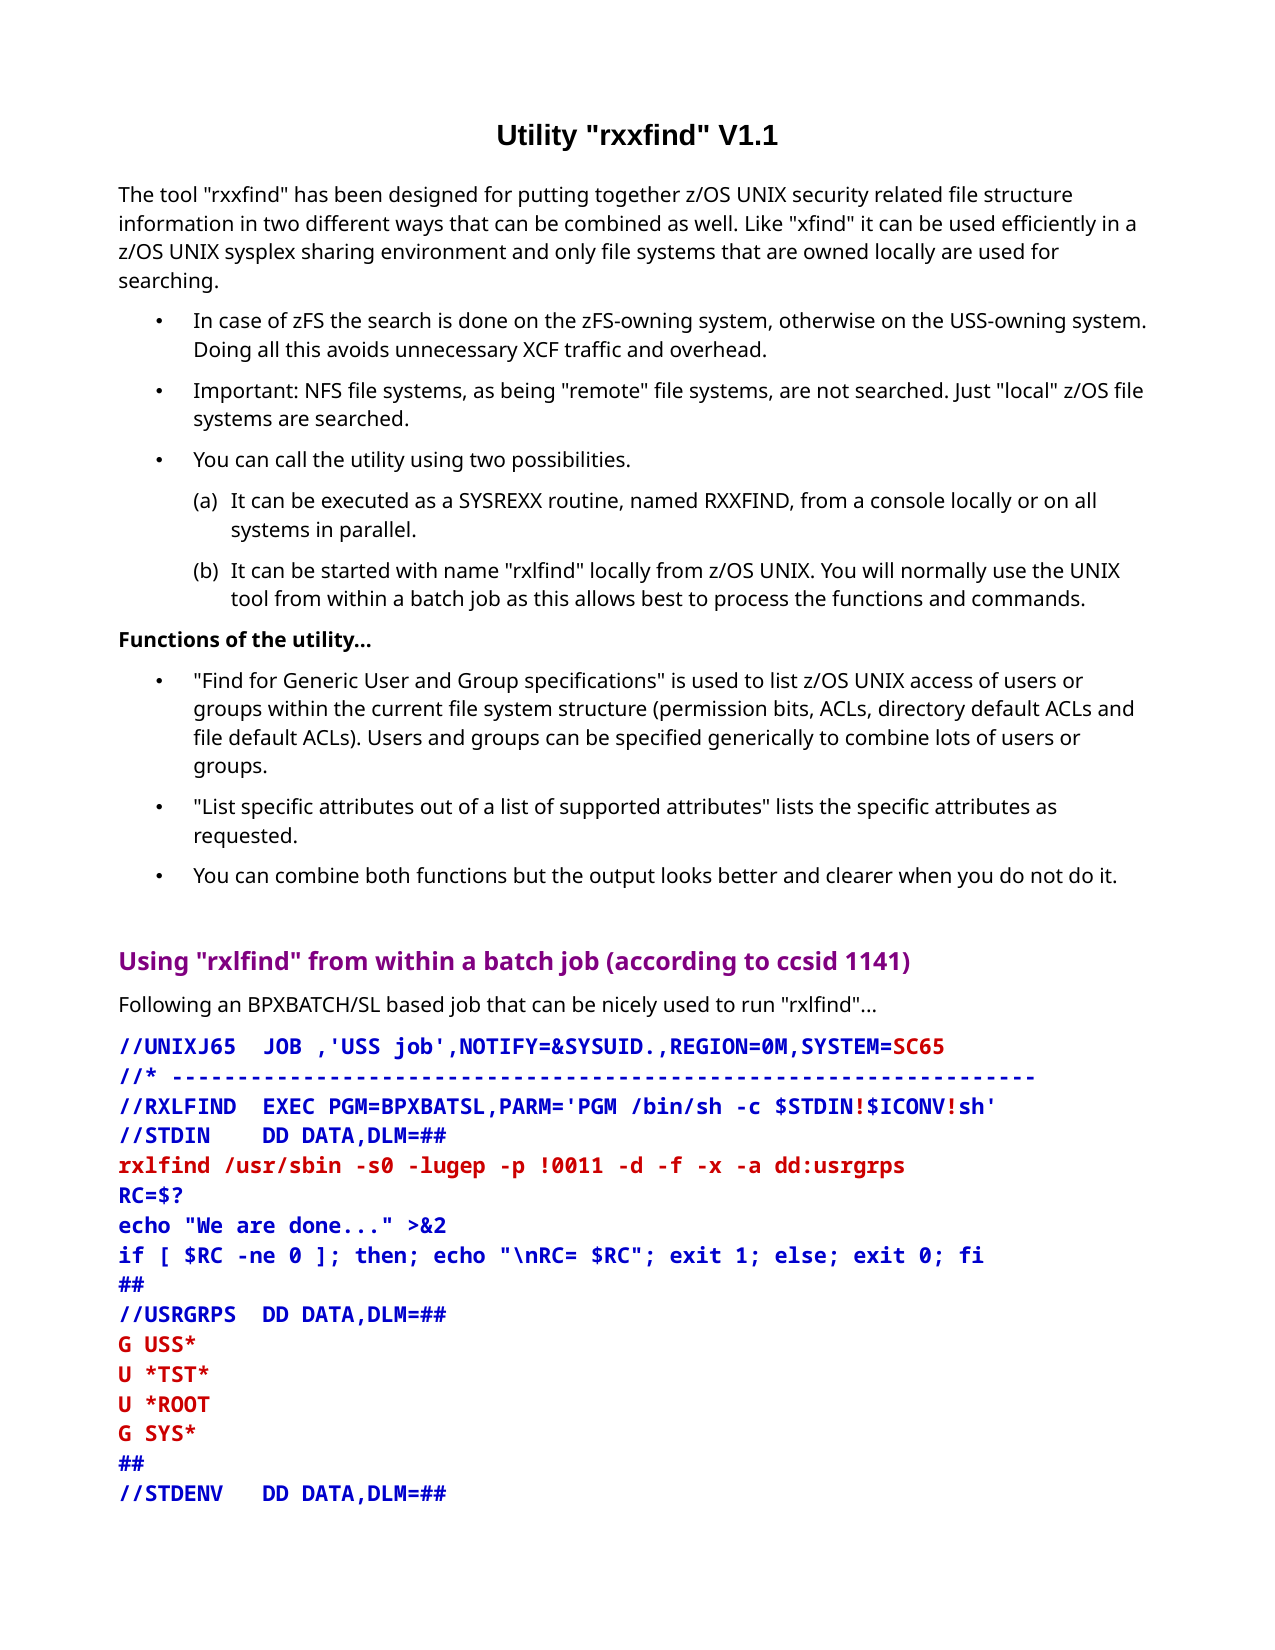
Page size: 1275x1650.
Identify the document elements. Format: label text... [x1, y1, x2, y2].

text Using "rxlfind" from within a batch job (according to ccsid 1141) [118, 943, 1157, 978]
text Utility "rxxfind" V1.1 [118, 118, 1157, 152]
text //RXLFIND EXEC PGM=BPXBATSL,PARM='PGM /bin/sh -c $STDIN!$ICONV!sh' [118, 1091, 1157, 1120]
text ## [118, 1448, 1157, 1478]
list You can combine both functions but the output looks better and clearer when you do not do it. [156, 862, 1157, 890]
text rxlfind /usr/sbin -s0 -lugep -p !0011 -d -f -x -a dd:usrgrps [118, 1150, 1157, 1180]
text RC=$? [118, 1180, 1157, 1210]
text //* ------------------------------------------------------------------ [118, 1061, 1157, 1091]
text if [ $RC -ne 0 ]; then; echo "\nRC= $RC"; exit 1; else; exit 0; fi [118, 1239, 1157, 1269]
list You can call the utility using two possibilities. [156, 445, 1157, 474]
text echo "We are done..." >&2 [118, 1210, 1157, 1239]
text U *ROOT [118, 1388, 1157, 1418]
list It can be started with name "rxlfind" locally from z/OS UNIX. You will normally use the UNIX tool from within a batch job as this allows best to process the functions and commands. [193, 556, 1157, 613]
text G SYS* [118, 1418, 1157, 1448]
list Important: NFS file systems, as being "remote" file systems, are not searched. Just "local" z/OS file systems are searched. [156, 376, 1157, 433]
text //USRGRPS DD DATA,DLM=## [118, 1299, 1157, 1329]
text The tool "rxxfind" has been designed for putting together z/OS UNIX security related file structure information in two different ways that can be combined as well. Like "xfind" it can be used efficiently in a z/OS UNIX sysplex sharing environment and only file systems that are owned locally are used for searching. [118, 180, 1157, 294]
list It can be executed as a SYSREXX routine, named RXXFIND, from a console locally or on all systems in parallel. [193, 486, 1157, 543]
list "List specific attributes out of a list of supported attributes" lists the specific attributes as requested. [156, 792, 1157, 849]
text Functions of the utility... [118, 625, 1157, 653]
text //STDIN DD DATA,DLM=## [118, 1120, 1157, 1150]
text //STDENV DD DATA,DLM=## [118, 1478, 1157, 1508]
text //UNIXJ65 JOB ,'USS job',NOTIFY=&SYSUID.,REGION=0M,SYSTEM=SC65 [118, 1031, 1157, 1061]
text Following an BPXBATCH/SL based job that can be nicely used to run "rxlfind"... [118, 990, 1157, 1018]
text U *TST* [118, 1359, 1157, 1388]
list "Find for Generic User and Group specifications" is used to list z/OS UNIX access of users or groups within the current file system structure (permission bits, ACLs, directory default ACLs and file default ACLs). Users and groups can be specified generically to combine lots of users or groups. [156, 666, 1157, 780]
text ## [118, 1269, 1157, 1299]
list In case of zFS the search is done on the zFS-owning system, otherwise on the USS-owning system. Doing all this avoids unnecessary XCF traffic and overhead. [156, 307, 1157, 363]
text G USS* [118, 1329, 1157, 1359]
